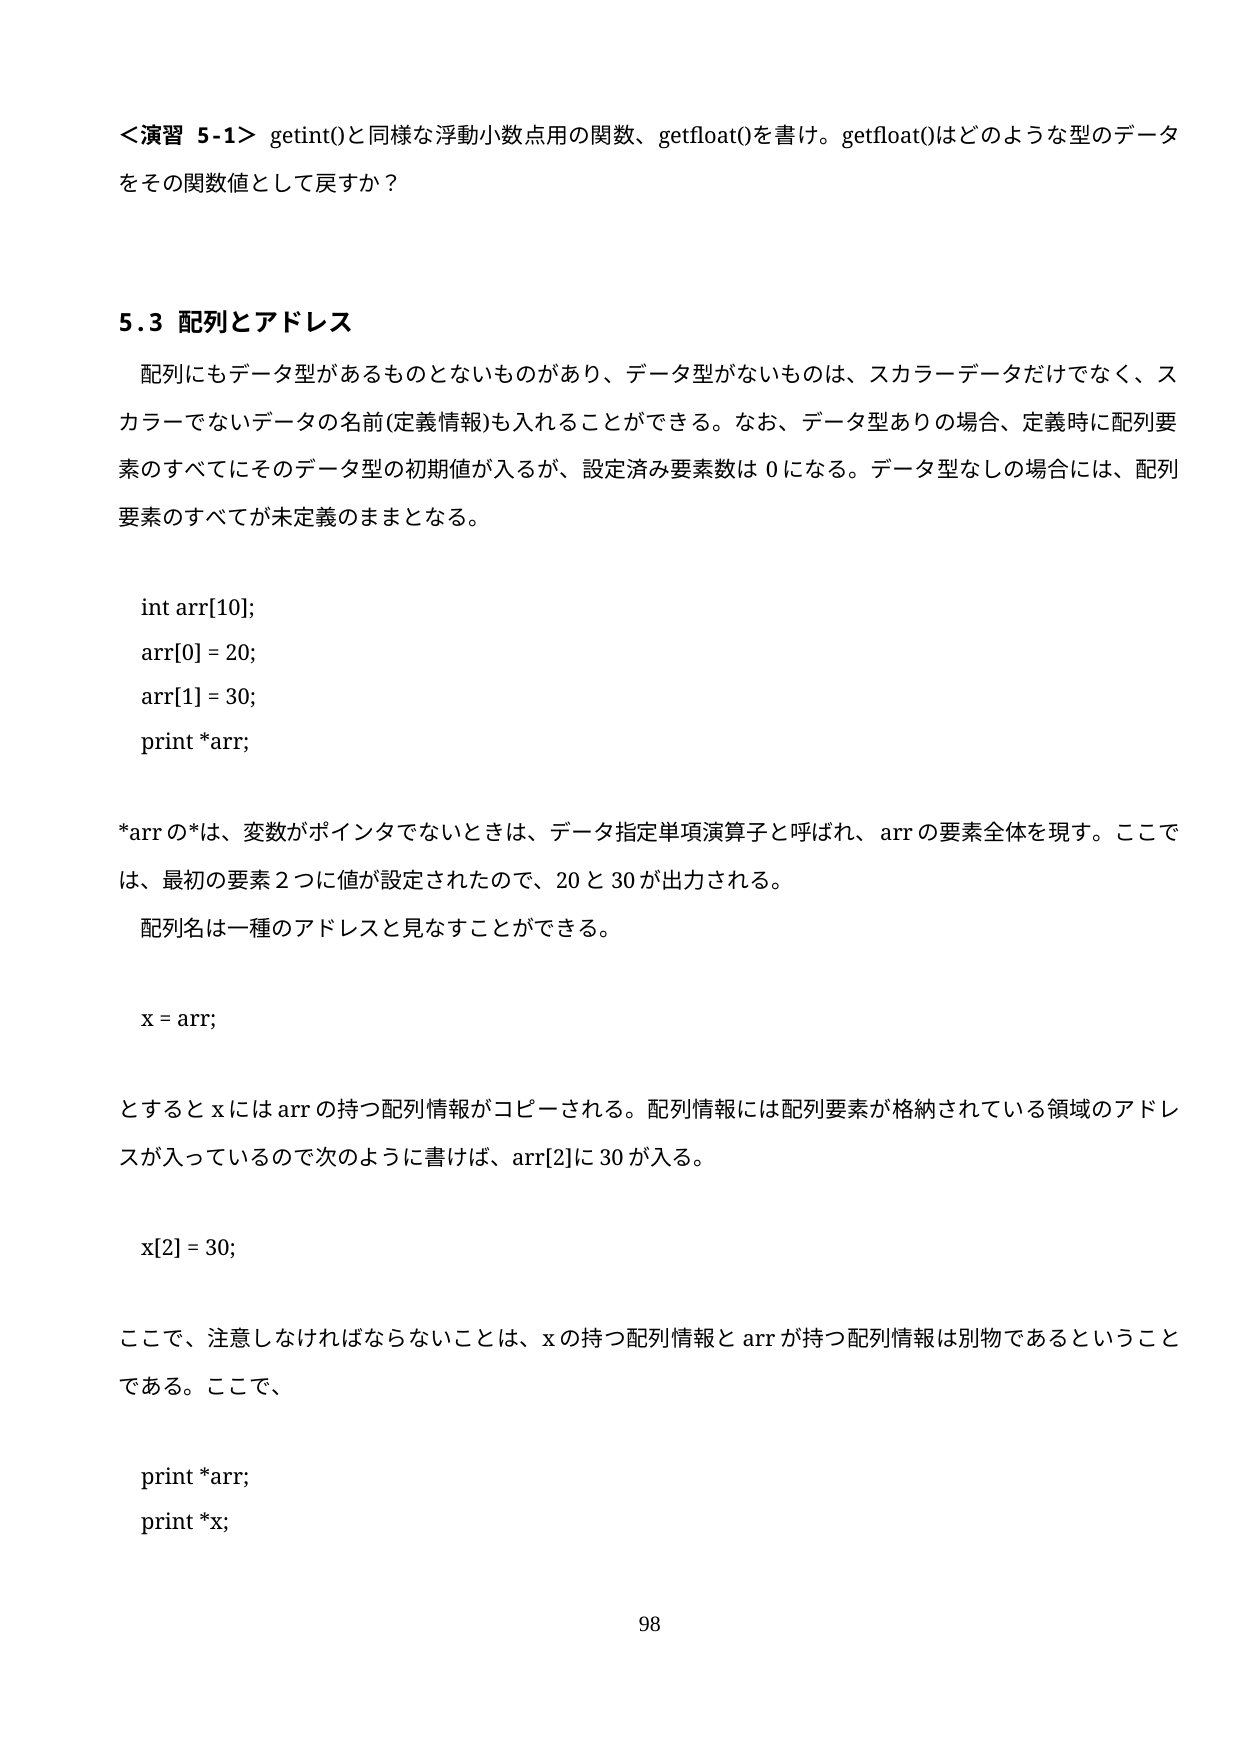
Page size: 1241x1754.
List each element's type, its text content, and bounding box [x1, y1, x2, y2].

text int arr[10]; [118, 592, 1181, 622]
text arr[0] = 20; [118, 637, 1181, 666]
text 5.3 配列とアドレス [118, 303, 1181, 339]
text print *x; [118, 1506, 1181, 1536]
text *arrの*は、変数がポインタでないときは、データ指定単項演算子と呼ばれ、arrの要素全体を現す。ここでは、最初の要素２つに値が設定されたので、20と30が出力される。 [118, 815, 1181, 895]
text x[2] = 30; [118, 1232, 1181, 1262]
text arr[1] = 30; [118, 681, 1181, 711]
text 配列にもデータ型があるものとないものがあり、データ型がないものは、スカラーデータだけでなく、スカラーでないデータの名前(定義情報)も入れることができる。なお、データ型ありの場合、定義時に配列要素のすべてにそのデータ型の初期値が入るが、設定済み要素数は0になる。データ型なしの場合には、配列要素のすべてが未定義のままとなる。 [118, 357, 1181, 531]
text print *arr; [118, 1461, 1181, 1491]
text x = arr; [118, 1003, 1181, 1032]
text print *arr; [118, 726, 1181, 756]
text ＜演習 5-1＞ getint()と同様な浮動小数点用の関数、getfloat()を書け。getfloat()はどのような型のデータをその関数値として戻すか？ [118, 118, 1181, 197]
text 配列名は一種のアドレスと見なすことができる。 [118, 911, 1181, 942]
text ここで、注意しなければならないことは、xの持つ配列情報とarrが持つ配列情報は別物であるということである。ここで、 [118, 1321, 1181, 1401]
text とするとxにはarrの持つ配列情報がコピーされる。配列情報には配列要素が格納されている領域のアドレスが入っているので次のように書けば、arr[2]に30が入る。 [118, 1092, 1181, 1171]
